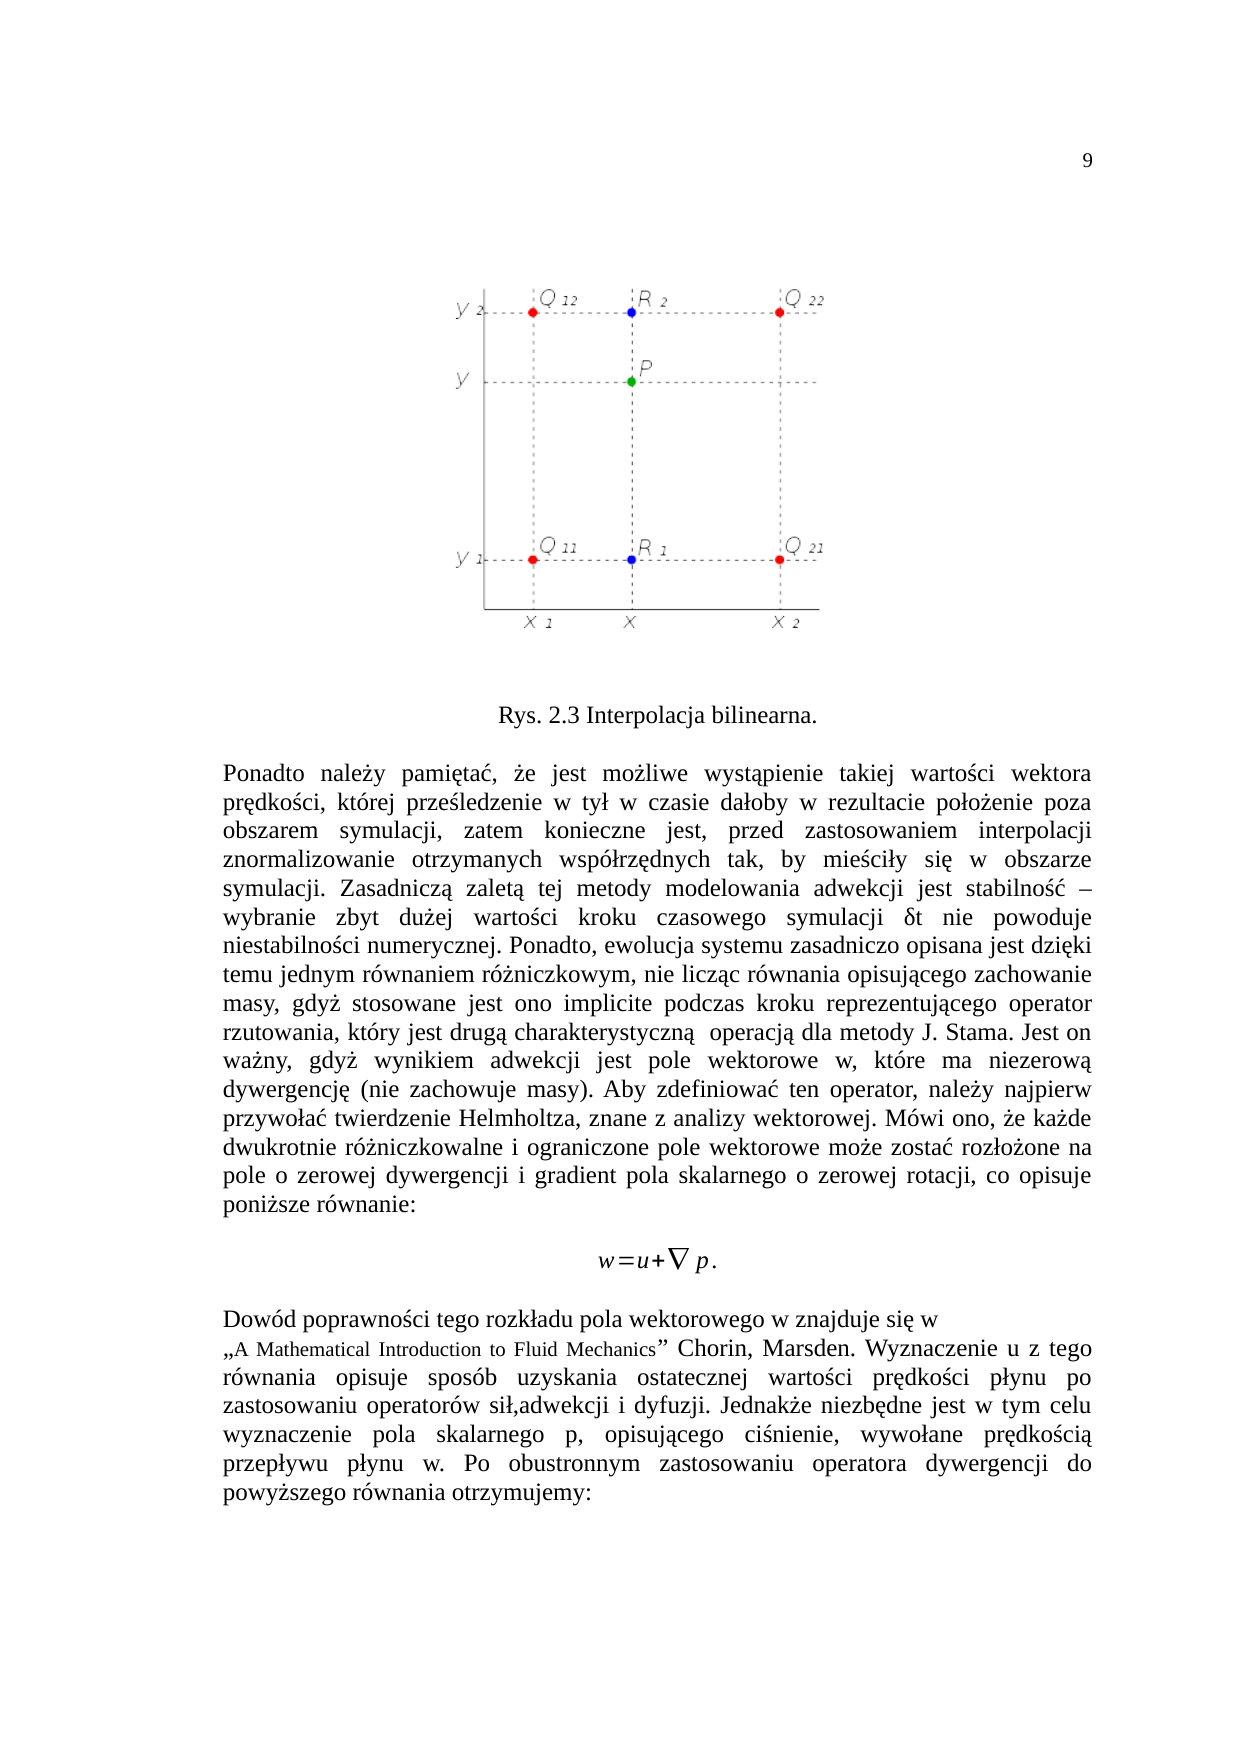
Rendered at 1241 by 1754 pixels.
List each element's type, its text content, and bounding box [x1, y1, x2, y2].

list Rys. 2.3 Interpolacja bilinearna. [185, 701, 1093, 729]
picture [415, 226, 888, 672]
list „A Mathematical Introduction to Fluid Mechanics” Chorin, Marsden. Wyznaczenie u z tego równania opisuje sposób uzyskania ostatecznej wartości prędkości płynu po zastosowaniu operatorów sił,adwekcji i dyfuzji. Jednakże niezbędne jest w tym celu wyznaczenie pola skalarnego p, opisującego ciśnienie, wywołane prędkością przepływu płynu w. Po obustronnym zastosowaniu operatora dywergencji do powyższego równania otrzymujemy: [185, 1333, 1093, 1506]
list Dowód poprawności tego rozkładu pola wektorowego w znajduje się w [185, 1304, 1093, 1333]
list Ponadto należy pamiętać, że jest możliwe wystąpienie takiej wartości wektora prędkości, której prześledzenie w tył w czasie dałoby w rezultacie położenie poza obszarem symulacji, zatem konieczne jest, przed zastosowaniem interpolacji znormalizowanie otrzymanych współrzędnych tak, by mieściły się w obszarze symulacji. Zasadniczą zaletą tej metody modelowania adwekcji jest stabilność – wybranie zbyt dużej wartości kroku czasowego symulacji δt nie powoduje niestabilności numerycznej. Ponadto, ewolucja systemu zasadniczo opisana jest dzięki temu jednym równaniem różniczkowym, nie licząc równania opisującego zachowanie masy, gdyż stosowane jest ono implicite podczas kroku reprezentującego operator rzutowania, który jest drugą charakterystyczną operacją dla metody J. Stama. Jest on ważny, gdyż wynikiem adwekcji jest pole wektorowe w, które ma niezerową dywergencję (nie zachowuje masy). Aby zdefiniować ten operator, należy najpierw przywołać twierdzenie Helmholtza, znane z analizy wektorowej. Mówi ono, że każde dwukrotnie różniczkowalne i ograniczone pole wektorowe może zostać rozłożone na pole o zerowej dywergencji i gradient pola skalarnego o zerowej rotacji, co opisuje poniższe równanie: [185, 758, 1093, 1218]
